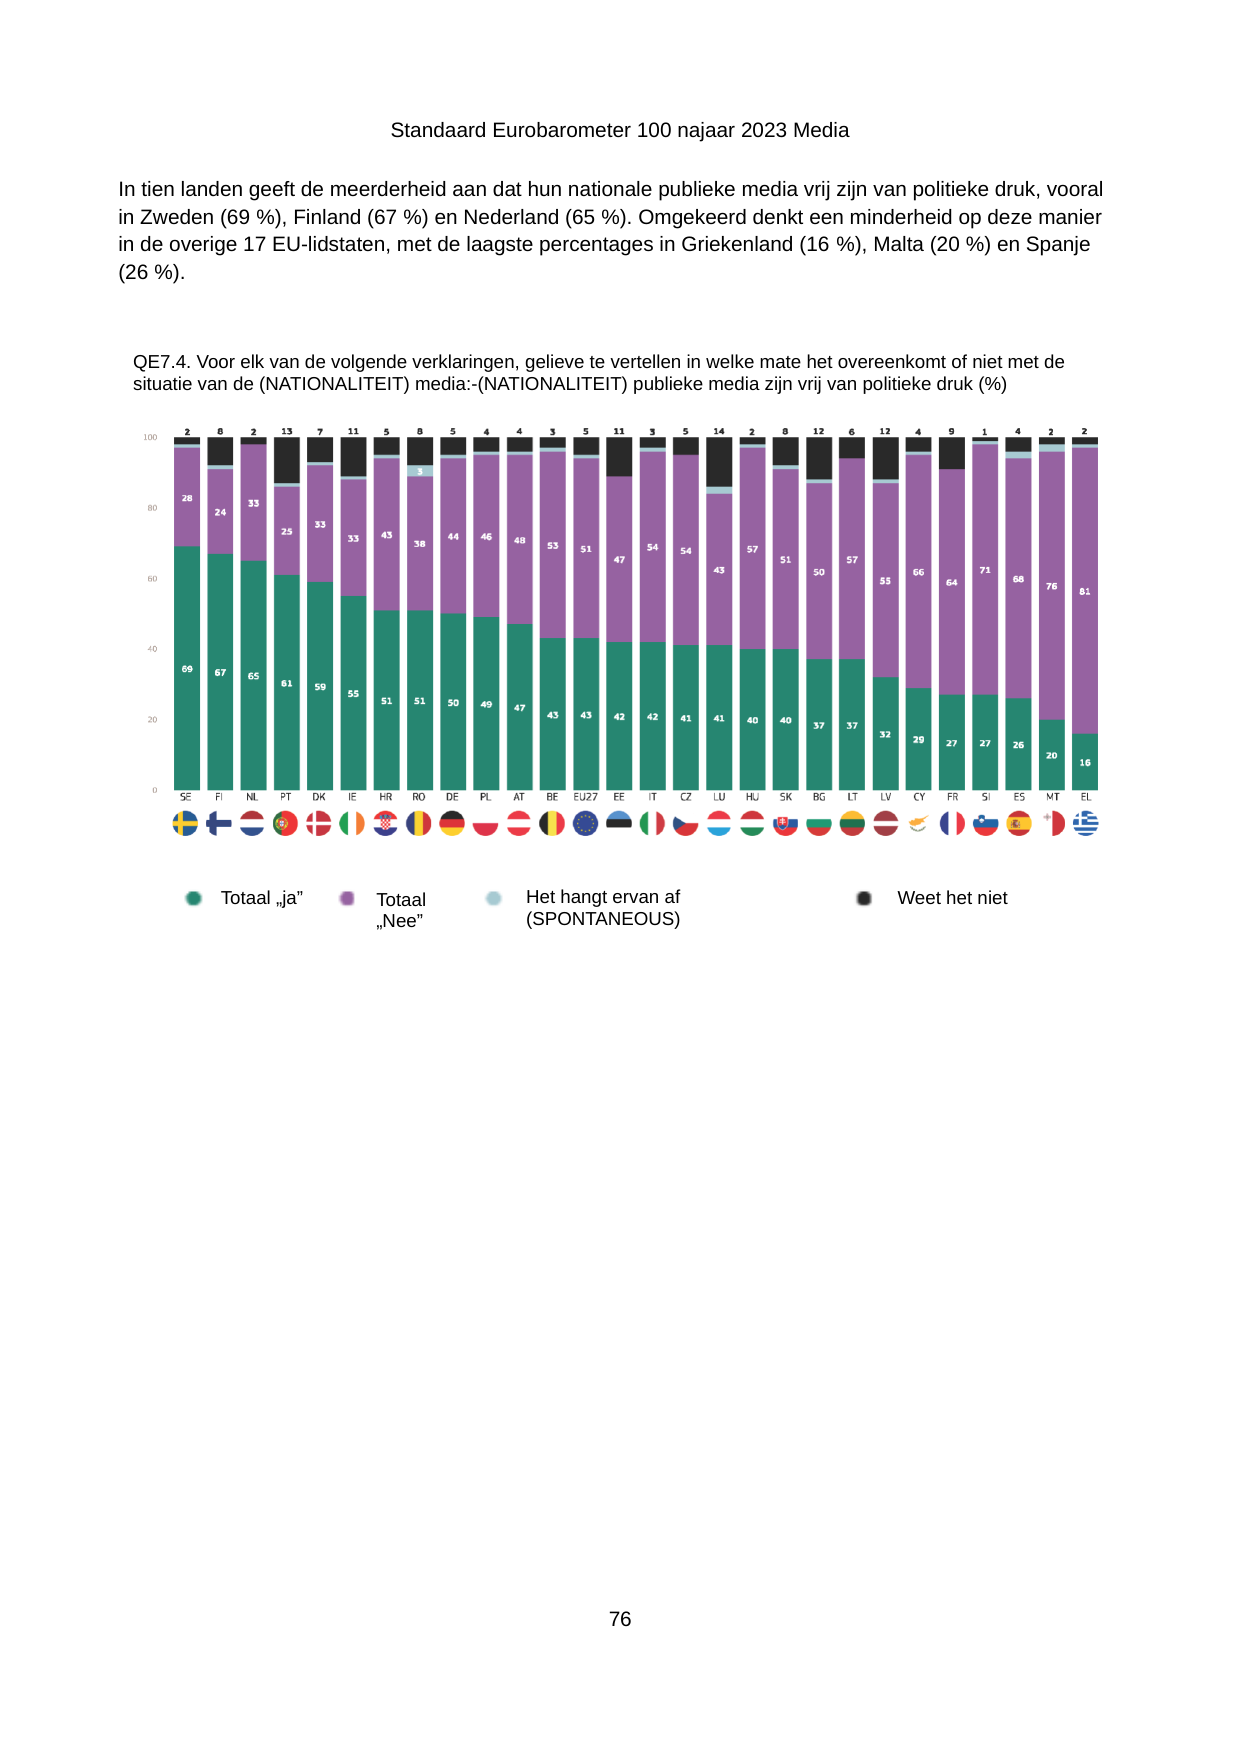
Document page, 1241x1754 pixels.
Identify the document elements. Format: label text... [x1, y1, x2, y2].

picture [385, 917, 392, 927]
text In tien landen geeft de meerderheid aan dat hun nationale publieke media vrij zijn van politieke druk, vooral in Zweden (69 %), Finland (67 %) en Nederland (65 %). Omgekeerd denkt een minderheid op deze manier in de overige 17 EU-lidstaten, met de laagste percentages in Griekenland (16 %), Malta (20 %) en Spanje (26 %). [118, 177, 1122, 283]
picture [166, 855, 876, 927]
picture [133, 422, 1105, 844]
